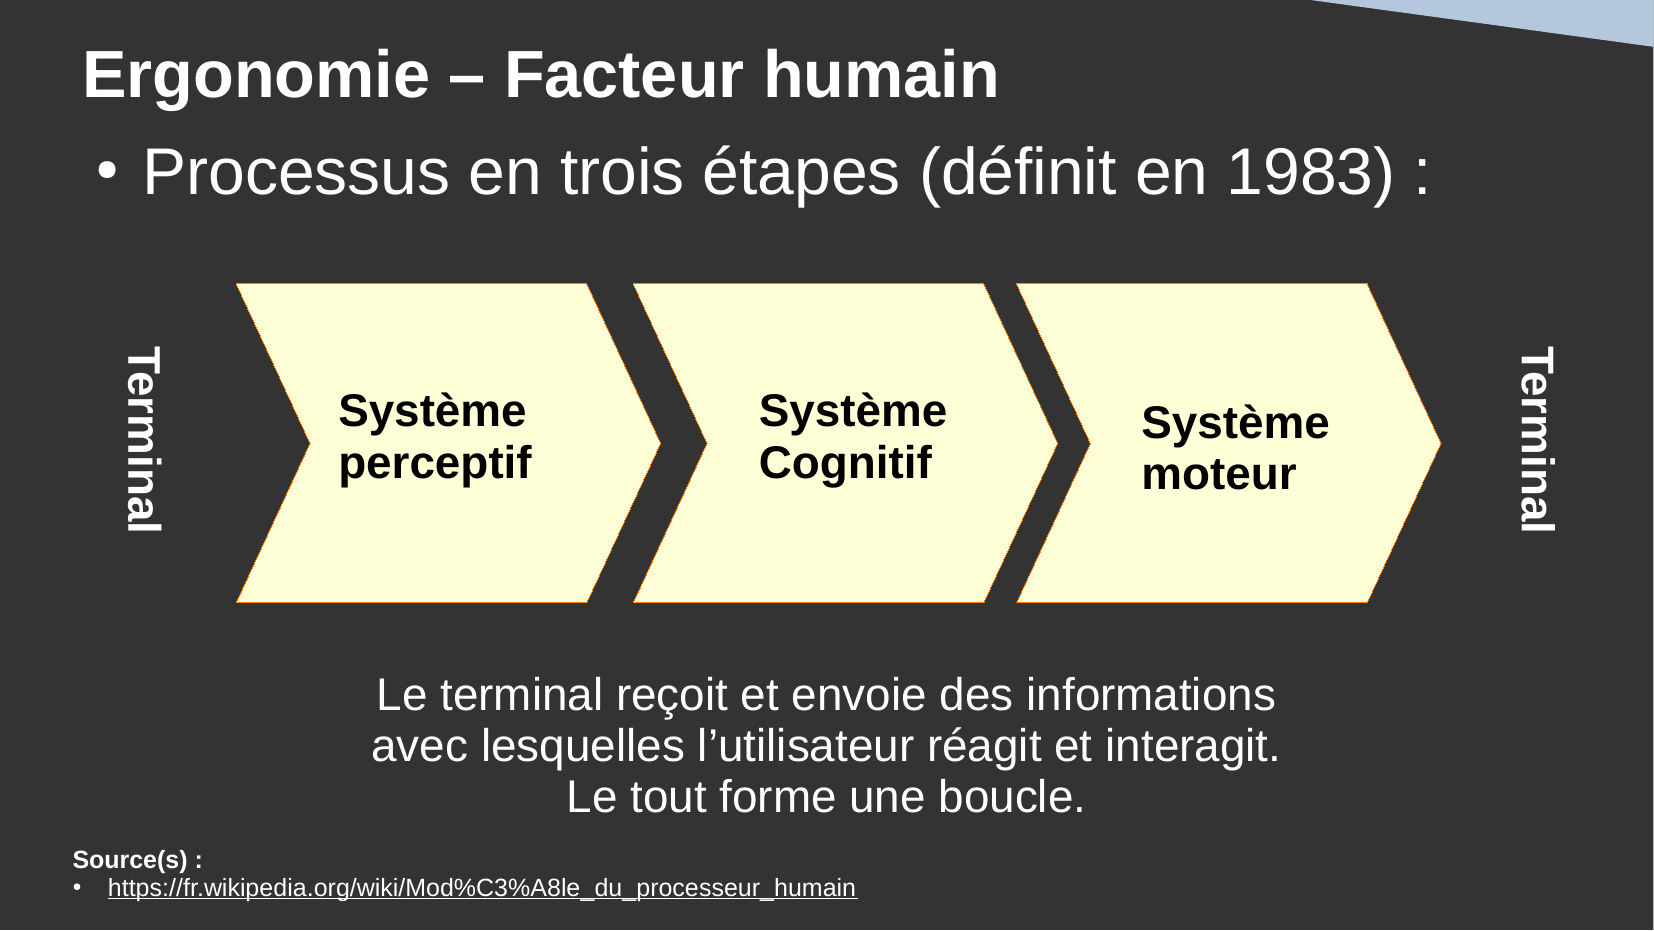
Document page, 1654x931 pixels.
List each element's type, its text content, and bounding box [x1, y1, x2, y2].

text_box Terminal [1488, 307, 1571, 575]
text_box Terminal [94, 307, 178, 575]
list Processus en trois étapes (définit en 1983) : [80, 134, 1501, 225]
text_box [1310, 0, 1654, 47]
text_box [633, 283, 1058, 603]
text_box Système Cognitif [744, 377, 976, 496]
text_box [1016, 283, 1442, 603]
text_box Source(s) : https://fr.wikipedia.org/wiki/Mod%C3%A8le_du_processeur_humain [57, 838, 1543, 910]
text_box [236, 283, 661, 603]
title Ergonomie – Facteur humain [82, 37, 1571, 114]
text_box Système moteur [1126, 389, 1394, 508]
text_box Le terminal reçoit et envoie des informations avec lesquelles l’utilisateur réagit et interagit. Le tout forme une boucle. [325, 661, 1328, 831]
text_box Système perceptif [323, 377, 591, 496]
